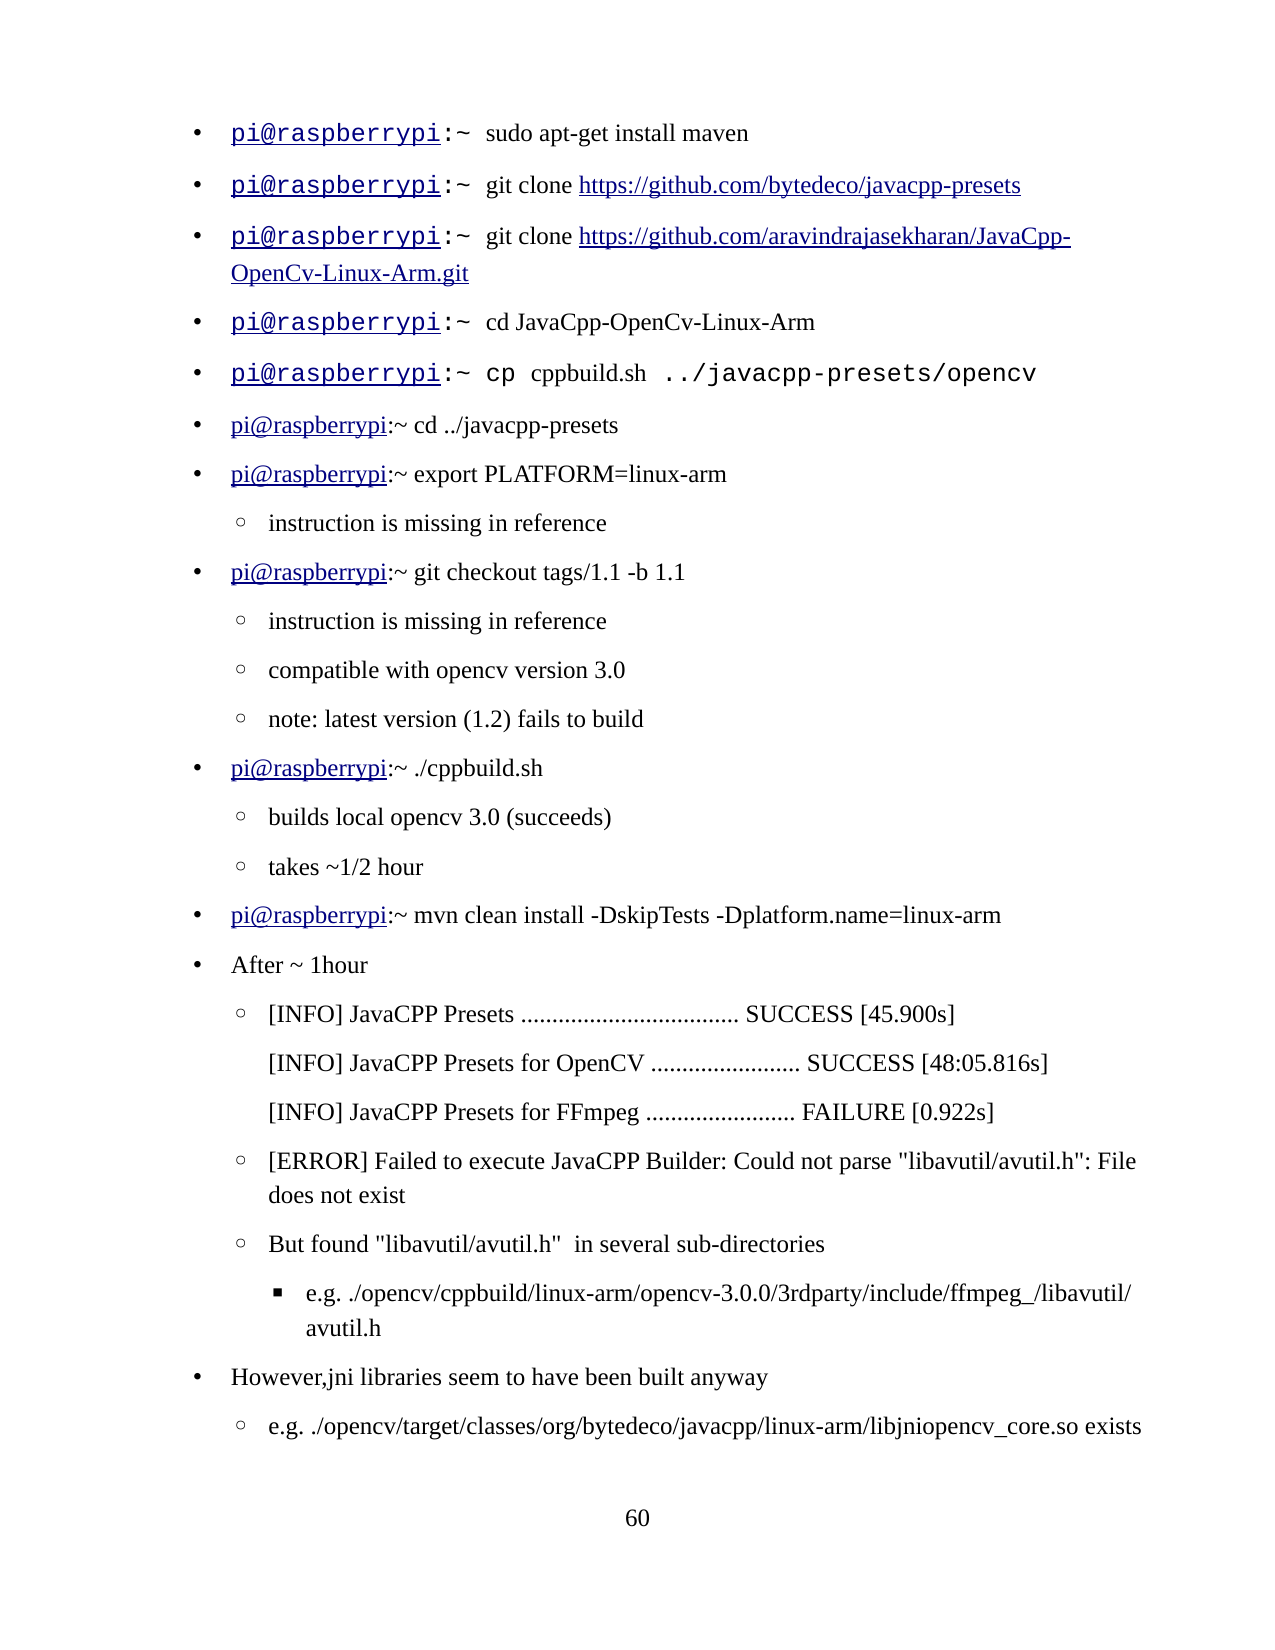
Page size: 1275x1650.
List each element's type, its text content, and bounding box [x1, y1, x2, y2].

list e.g. ./opencv/cppbuild/linux-arm/opencv-3.0.0/3rdparty/include/ffmpeg_/libavutil/avutil.h [268, 1278, 1157, 1342]
list [INFO] JavaCPP Presets ................................... SUCCESS [45.900s] [231, 999, 1157, 1027]
list note: latest version (1.2) fails to build [231, 704, 1157, 733]
list compatible with opencv version 3.0 [231, 655, 1157, 684]
list e.g. ./opencv/target/classes/org/bytedeco/javacpp/linux-arm/libjniopencv_core.so exists [231, 1411, 1157, 1440]
list pi@raspberrypi:~ mvn clean install -DskipTests -Dplatform.name=linux-arm [193, 901, 1157, 929]
list pi@raspberrypi:~ git checkout tags/1.1 -b 1.1 [193, 557, 1157, 586]
list pi@raspberrypi:~ sudo apt-get install maven [193, 118, 1157, 149]
list builds local opencv 3.0 (succeeds) [231, 802, 1157, 831]
list pi@raspberrypi:~ cp cppbuild.sh ../javacpp-presets/opencv [193, 358, 1157, 389]
list pi@raspberrypi:~ git clone https://github.com/aravindrajasekharan/JavaCpp-OpenCv-Linux-Arm.git [193, 221, 1157, 287]
list instruction is missing in reference [231, 606, 1157, 635]
list instruction is missing in reference [231, 508, 1157, 537]
list But found "libavutil/avutil.h" in several sub-directories [231, 1229, 1157, 1258]
text [INFO] JavaCPP Presets for OpenCV ........................ SUCCESS [48:05.816s] [268, 1048, 1157, 1077]
list pi@raspberrypi:~ cd JavaCpp-OpenCv-Linux-Arm [193, 307, 1157, 338]
list pi@raspberrypi:~ git clone https://github.com/bytedeco/javacpp-presets [193, 170, 1157, 201]
text [INFO] JavaCPP Presets for FFmpeg ........................ FAILURE [0.922s] [268, 1097, 1157, 1126]
list pi@raspberrypi:~ cd ../javacpp-presets [193, 410, 1157, 439]
list pi@raspberrypi:~ ./cppbuild.sh [193, 753, 1157, 782]
list [ERROR] Failed to execute JavaCPP Builder: Could not parse "libavutil/avutil.h": File does not exist [231, 1146, 1157, 1209]
list However,jni libraries seem to have been built anyway [193, 1362, 1157, 1391]
list pi@raspberrypi:~ export PLATFORM=linux-arm [193, 459, 1157, 488]
list After ~ 1hour [193, 950, 1157, 978]
list takes ~1/2 hour [231, 852, 1157, 880]
